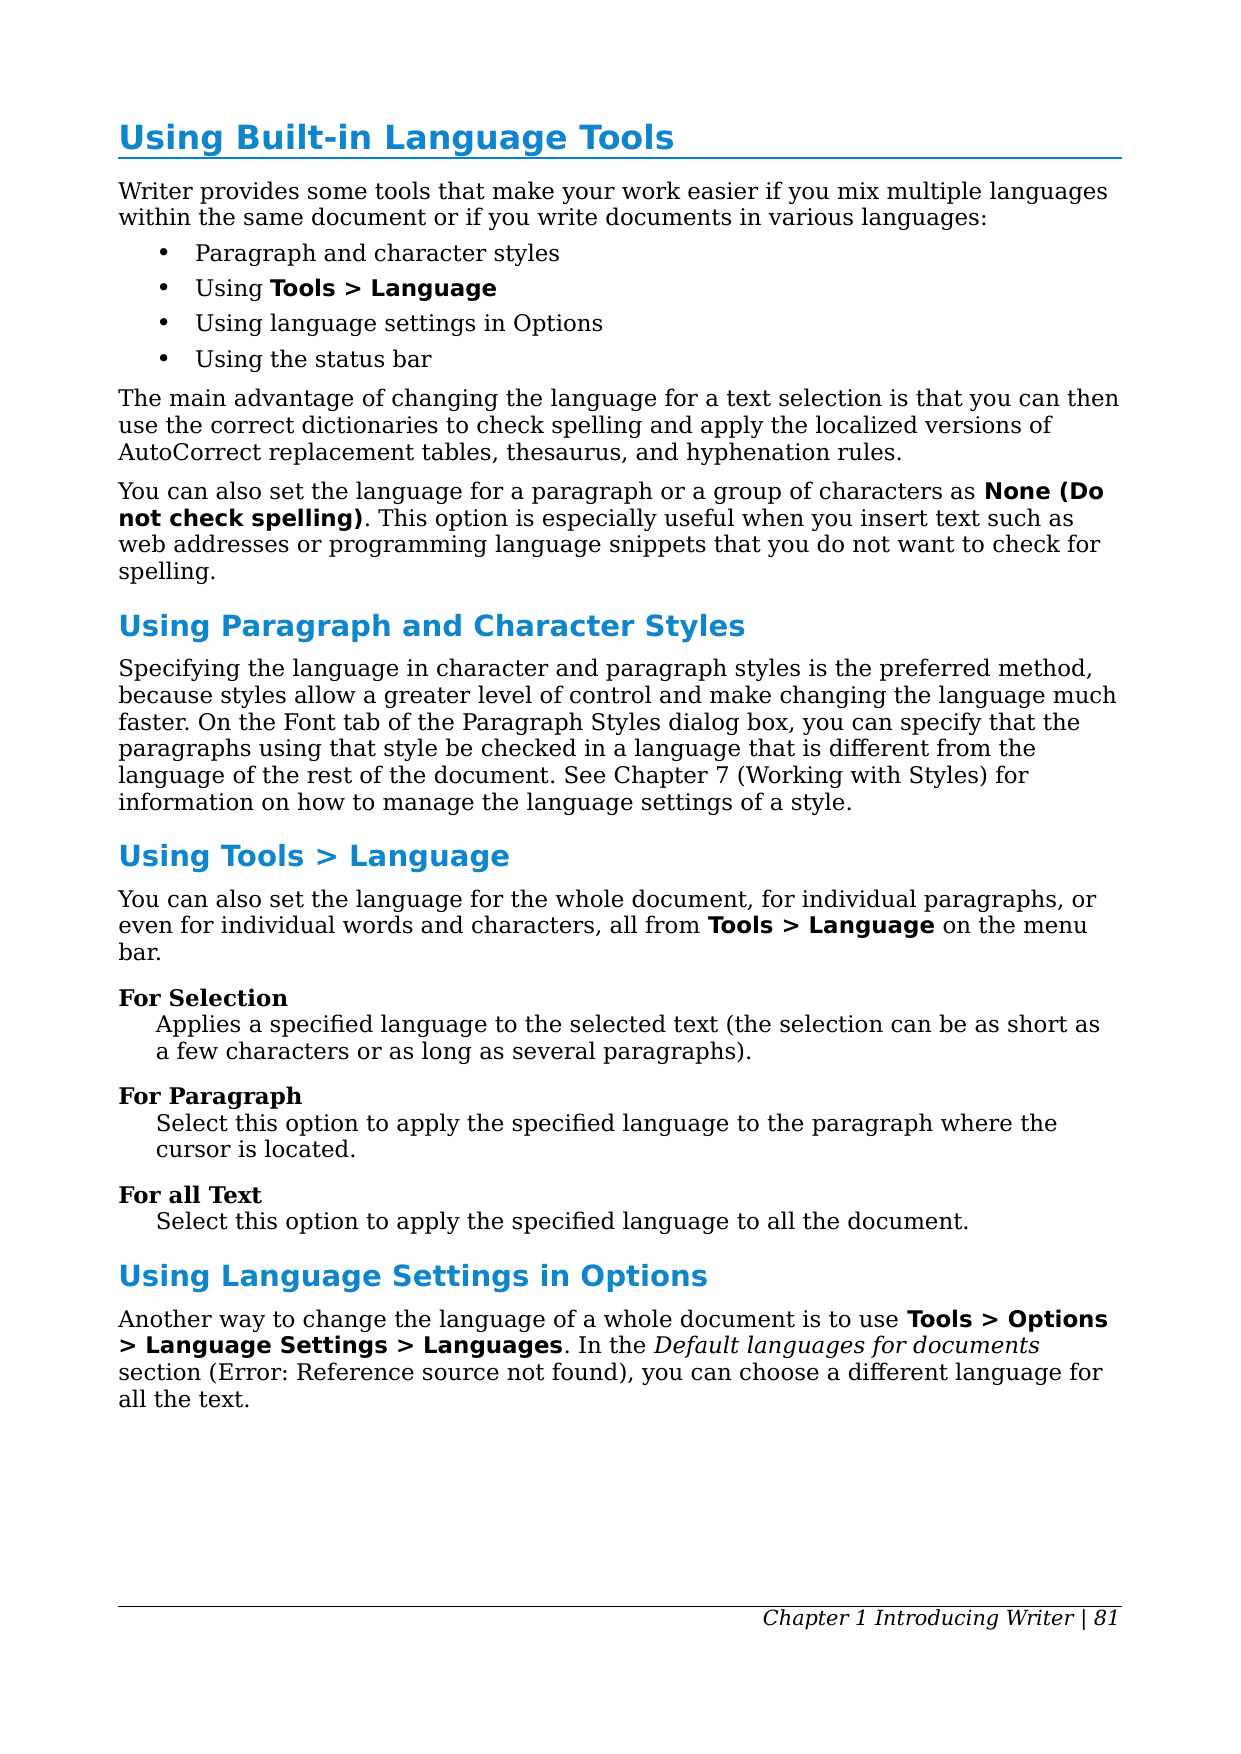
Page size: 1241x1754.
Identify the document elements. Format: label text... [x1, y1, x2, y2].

text Specifying the language in character and paragraph styles is the preferred method, because styles allow a greater level of control and make changing the language much faster. On the Font tab of the Paragraph Styles dialog box, you can specify that the paragraphs using that style be checked in a language that is different from the language of the rest of the document. See Chapter 7 (Working with Styles) for information on how to manage the language settings of a style. [118, 655, 1122, 815]
list Using language settings in Options [156, 308, 1122, 338]
subtitle Using Paragraph and Character Styles [118, 609, 1122, 643]
text For all Text [118, 1182, 1122, 1208]
subtitle Using Tools > Language [118, 839, 1122, 873]
text Another way to change the language of a whole document is to use Tools > Options > Language Settings > Languages. In the Default languages for documents section (Error: Reference source not found), you can choose a different language for all the text. [118, 1306, 1122, 1412]
text You can also set the language for the whole document, for individual paragraphs, or even for individual words and characters, all from Tools > Language on the menu bar. [118, 886, 1122, 966]
text For Paragraph [118, 1083, 1122, 1110]
list Paragraph and character styles [156, 238, 1122, 267]
text Applies a specified language to the selected text (the selection can be as short as a few characters or as long as several paragraphs). [156, 1011, 1122, 1064]
subtitle Using Built-in Language Tools [118, 118, 1122, 157]
text For Selection [118, 984, 1122, 1011]
list Using the status bar [156, 344, 1122, 373]
list Writer provides some tools that make your work easier if you mix multiple languages within the same document or if you write documents in various languages: [118, 178, 1122, 231]
subtitle Using Language Settings in Options [118, 1259, 1122, 1293]
text Select this option to apply the specified language to all the document. [156, 1208, 1122, 1235]
text Select this option to apply the specified language to the paragraph where the cursor is located. [156, 1110, 1122, 1163]
list Using Tools > Language [156, 273, 1122, 302]
text The main advantage of changing the language for a text selection is that you can then use the correct dictionaries to check spelling and apply the localized versions of AutoCorrect replacement tables, thesaurus, and hyphenation rules. [118, 386, 1122, 466]
text You can also set the language for a paragraph or a group of characters as None (Do not check spelling). This option is especially useful when you insert text such as web addresses or programming language snippets that you do not want to check for spelling. [118, 478, 1122, 585]
